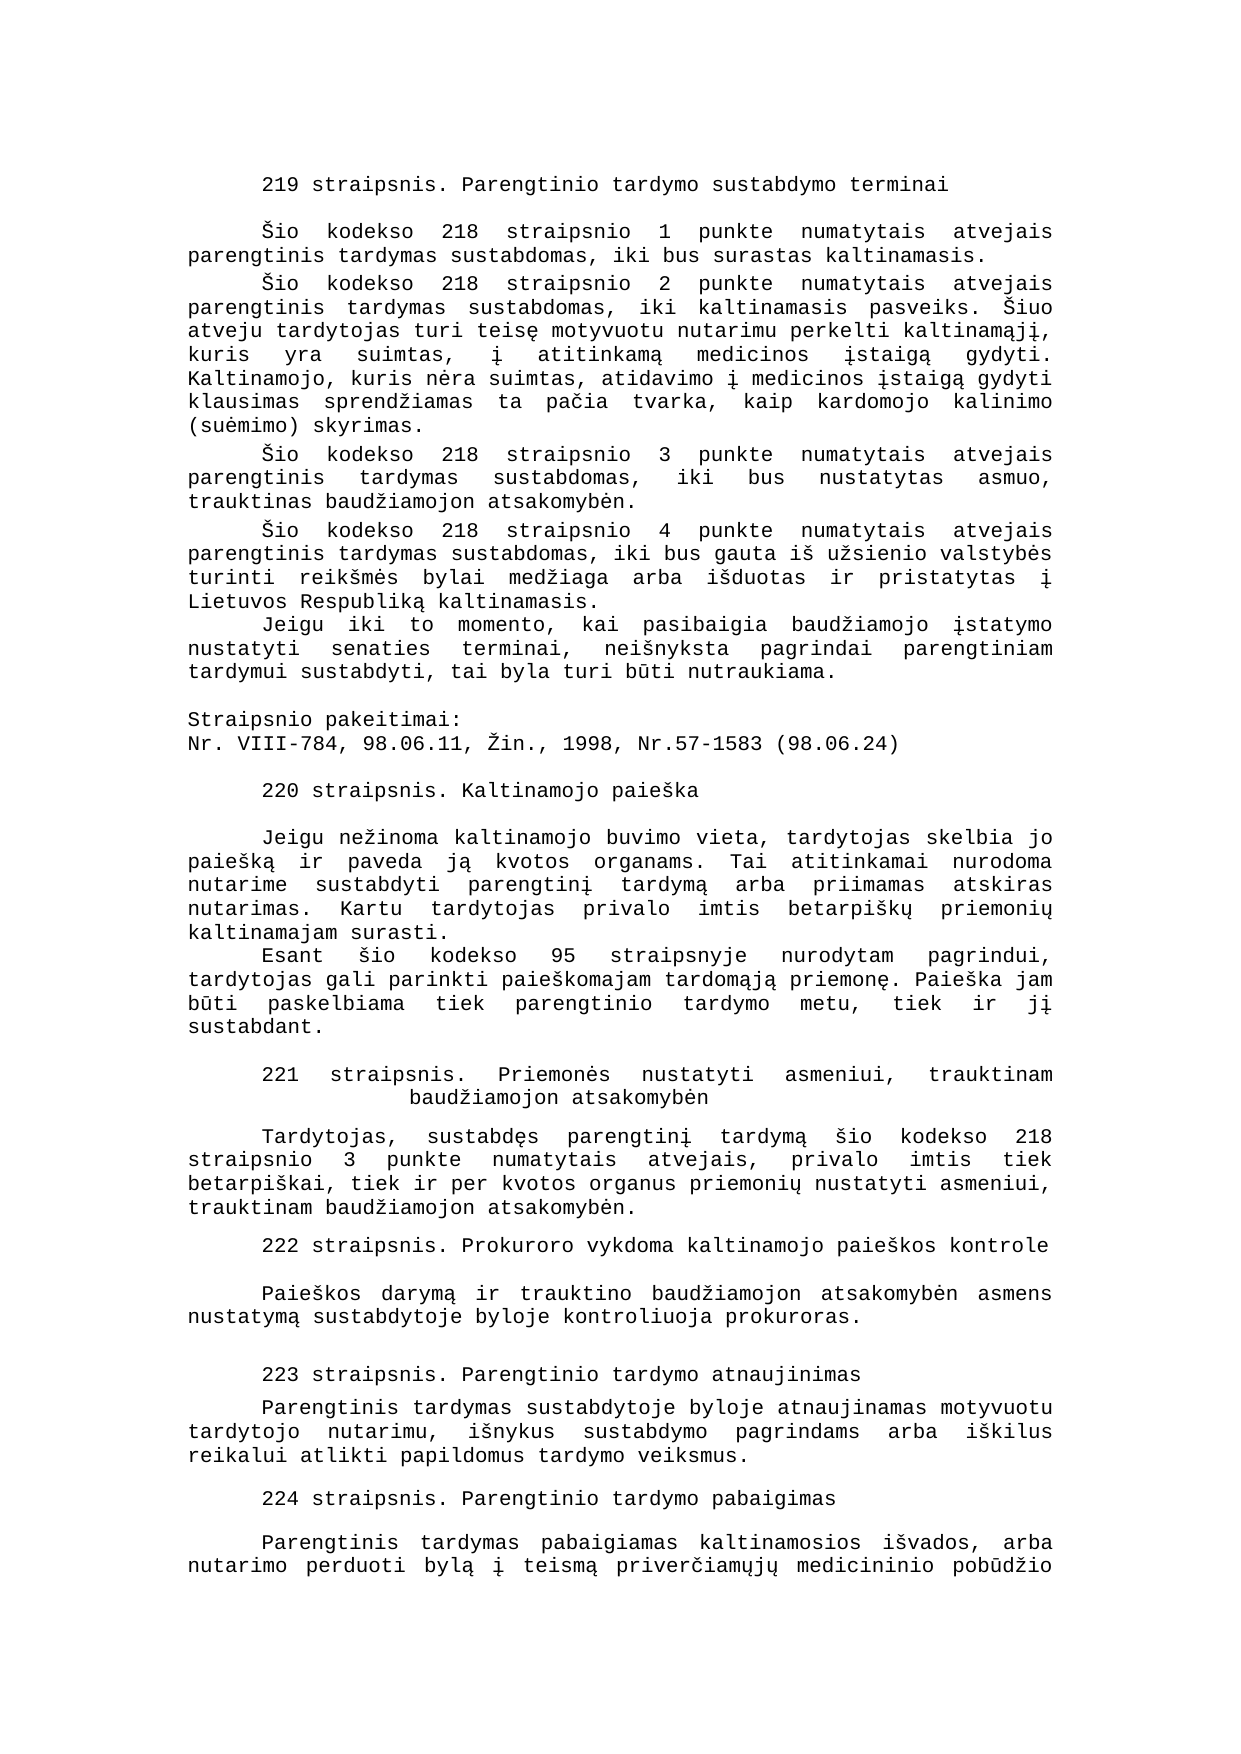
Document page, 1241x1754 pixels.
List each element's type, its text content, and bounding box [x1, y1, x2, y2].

text 219 straipsnis. Parengtinio tardymo sustabdymo terminai [187, 174, 1053, 197]
text 220 straipsnis. Kaltinamojo paieška [187, 780, 1053, 803]
text 222 straipsnis. Prokuroro vykdoma kaltinamojo paieškos kontrole [187, 1235, 1053, 1259]
text Parengtinis tardymas sustabdytoje byloje atnaujinamas motyvuotu tardytojo nutarimu, išnykus sustabdymo pagrindams arba iškilus reikalui atlikti papildomus tardymo veiksmus. [187, 1397, 1053, 1468]
text Parengtinis tardymas pabaigiamas kaltinamosios išvados, arba nutarimo perduoti bylą į teismą priverčiamųjų medicininio pobūdžio [187, 1532, 1053, 1579]
text Šio kodekso 218 straipsnio 4 punkte numatytais atvejais parengtinis tardymas sustabdomas, iki bus gauta iš užsienio valstybės turinti reikšmės bylai medžiaga arba išduotas ir pristatytas į Lietuvos Respubliką kaltinamasis. [187, 520, 1053, 614]
text Šio kodekso 218 straipsnio 1 punkte numatytais atvejais parengtinis tardymas sustabdomas, iki bus surastas kaltinamasis. [187, 221, 1053, 268]
text Tardytojas, sustabdęs parengtinį tardymą šio kodekso 218 straipsnio 3 punkte numatytais atvejais, privalo imtis tiek betarpiškai, tiek ir per kvotos organus priemonių nustatyti asmeniui, trauktinam baudžiamojon atsakomybėn. [187, 1126, 1053, 1220]
text Nr. VIII-784, 98.06.11, Žin., 1998, Nr.57-1583 (98.06.24) [187, 732, 1053, 756]
text Jeigu nežinoma kaltinamojo buvimo vieta, tardytojas skelbia jo paiešką ir paveda ją kvotos organams. Tai atitinkamai nurodoma nutarime sustabdyti parengtinį tardymą arba priimamas atskiras nutarimas. Kartu tardytojas privalo imtis betarpiškų priemonių kaltinamajam surasti. [187, 827, 1053, 945]
text 221 straipsnis. Priemonės nustatyti asmeniui, trauktinam baudžiamojon atsakomybėn [261, 1063, 1053, 1111]
text Jeigu iki to momento, kai pasibaigia baudžiamojo įstatymo nustatyti senaties terminai, neišnyksta pagrindai parengtiniam tardymui sustabdyti, tai byla turi būti nutraukiama. [187, 614, 1053, 685]
text Esant šio kodekso 95 straipsnyje nurodytam pagrindui, tardytojas gali parinkti paieškomajam tardomąją priemonę. Paieška jam būti paskelbiama tiek parengtinio tardymo metu, tiek ir jį sustabdant. [187, 945, 1053, 1040]
text 224 straipsnis. Parengtinio tardymo pabaigimas [187, 1488, 1053, 1512]
text Paieškos darymą ir trauktino baudžiamojon atsakomybėn asmens nustatymą sustabdytoje byloje kontroliuoja prokuroras. [187, 1283, 1053, 1330]
text 223 straipsnis. Parengtinio tardymo atnaujinimas [187, 1364, 1053, 1387]
text Šio kodekso 218 straipsnio 3 punkte numatytais atvejais parengtinis tardymas sustabdomas, iki bus nustatytas asmuo, trauktinas baudžiamojon atsakomybėn. [187, 444, 1053, 515]
text Straipsnio pakeitimai: [187, 709, 1053, 732]
text Šio kodekso 218 straipsnio 2 punkte numatytais atvejais parengtinis tardymas sustabdomas, iki kaltinamasis pasveiks. Šiuo atveju tardytojas turi teisę motyvuotu nutarimu perkelti kaltinamąjį, kuris yra suimtas, į atitinkamą medicinos įstaigą gydyti. Kaltinamojo, kuris nėra suimtas, atidavimo į medicinos įstaigą gydyti klausimas sprendžiamas ta pačia tvarka, kaip kardomojo kalinimo (suėmimo) skyrimas. [187, 273, 1053, 439]
